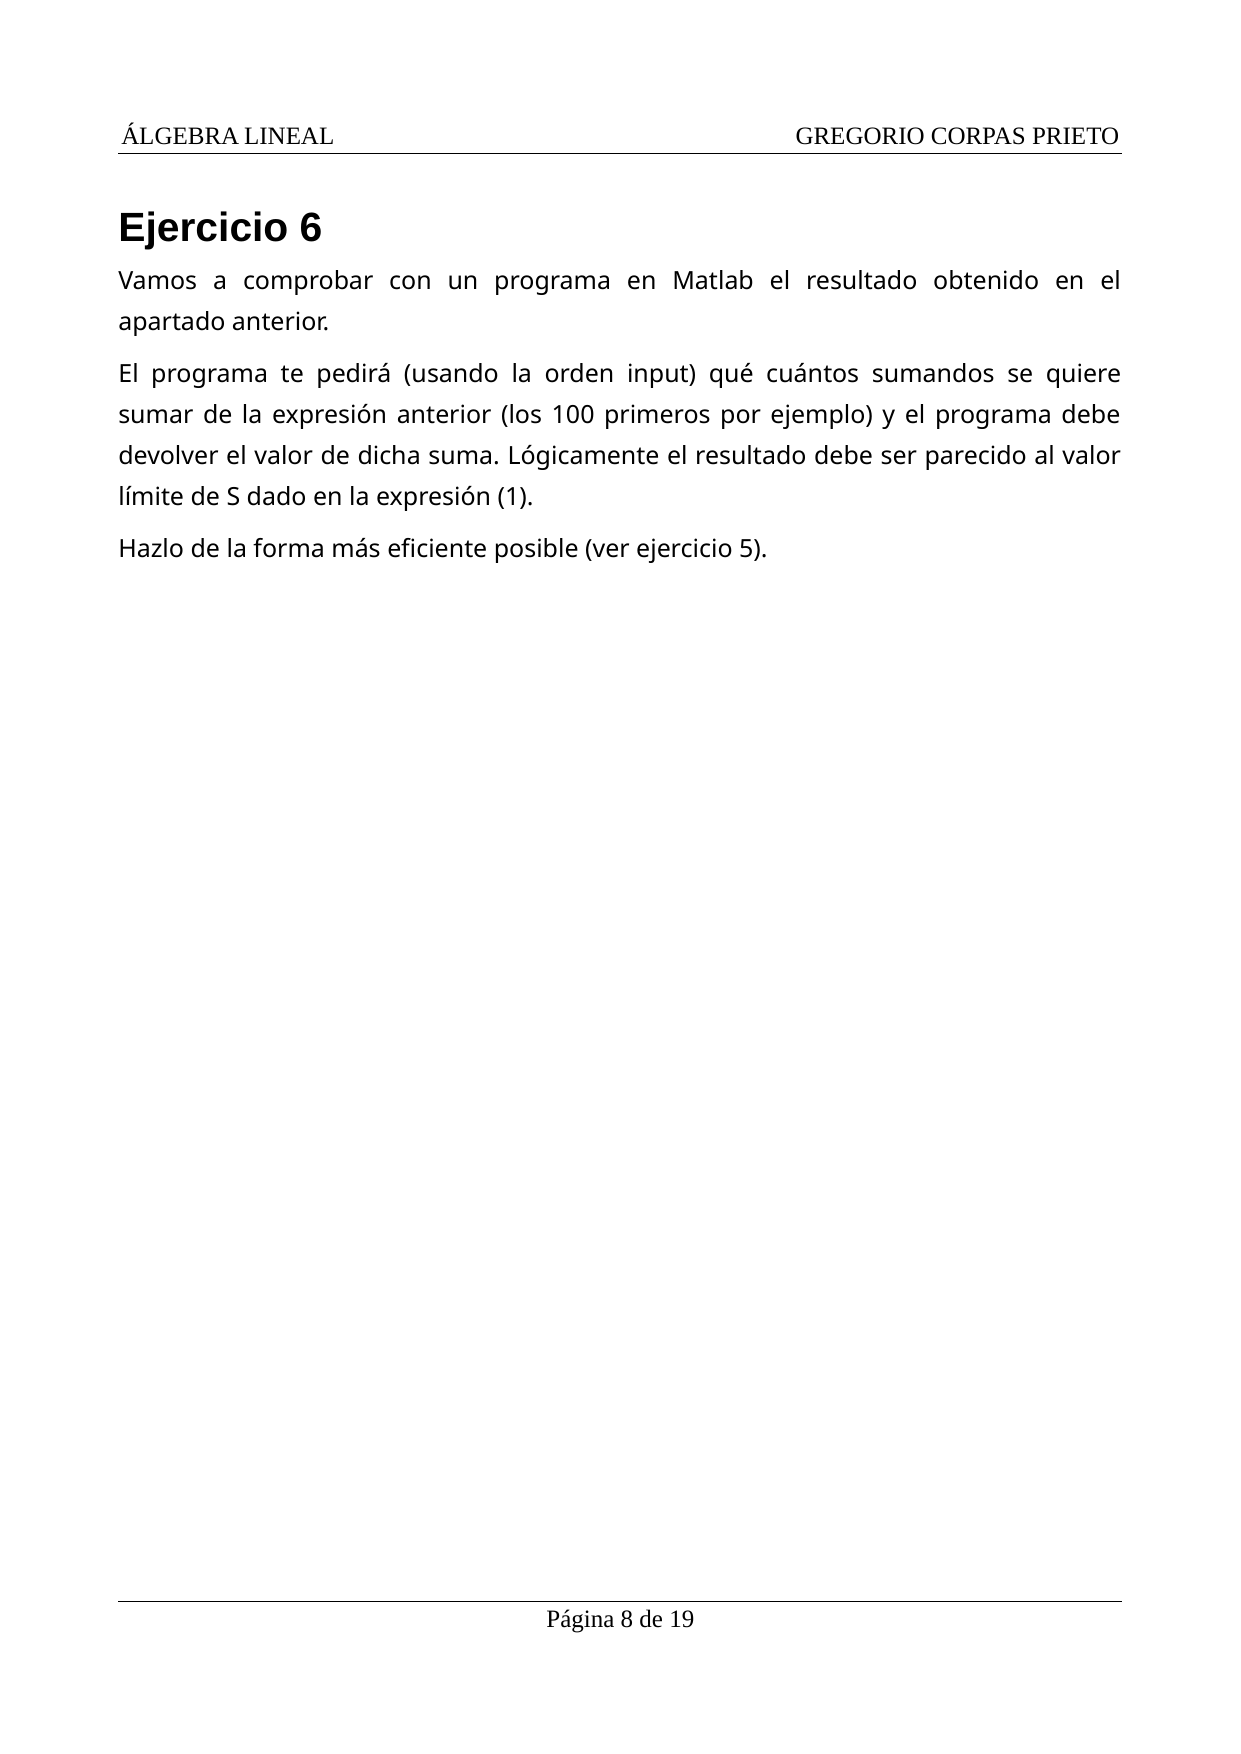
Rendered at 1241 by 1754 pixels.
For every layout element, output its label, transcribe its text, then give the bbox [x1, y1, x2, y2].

text El programa te pedirá (usando la orden input) qué cuántos sumandos se quiere sumar de la expresión anterior (los 100 primeros por ejemplo) y el programa debe devolver el valor de dicha suma. Lógicamente el resultado debe ser parecido al valor límite de S dado en la expresión (1). [118, 356, 1122, 513]
text Vamos a comprobar con un programa en Matlab el resultado obtenido en el apartado anterior. [118, 263, 1122, 337]
subtitle Ejercicio 6 [118, 203, 1122, 250]
text Hazlo de la forma más eficiente posible (ver ejercicio 5). [118, 531, 1122, 565]
